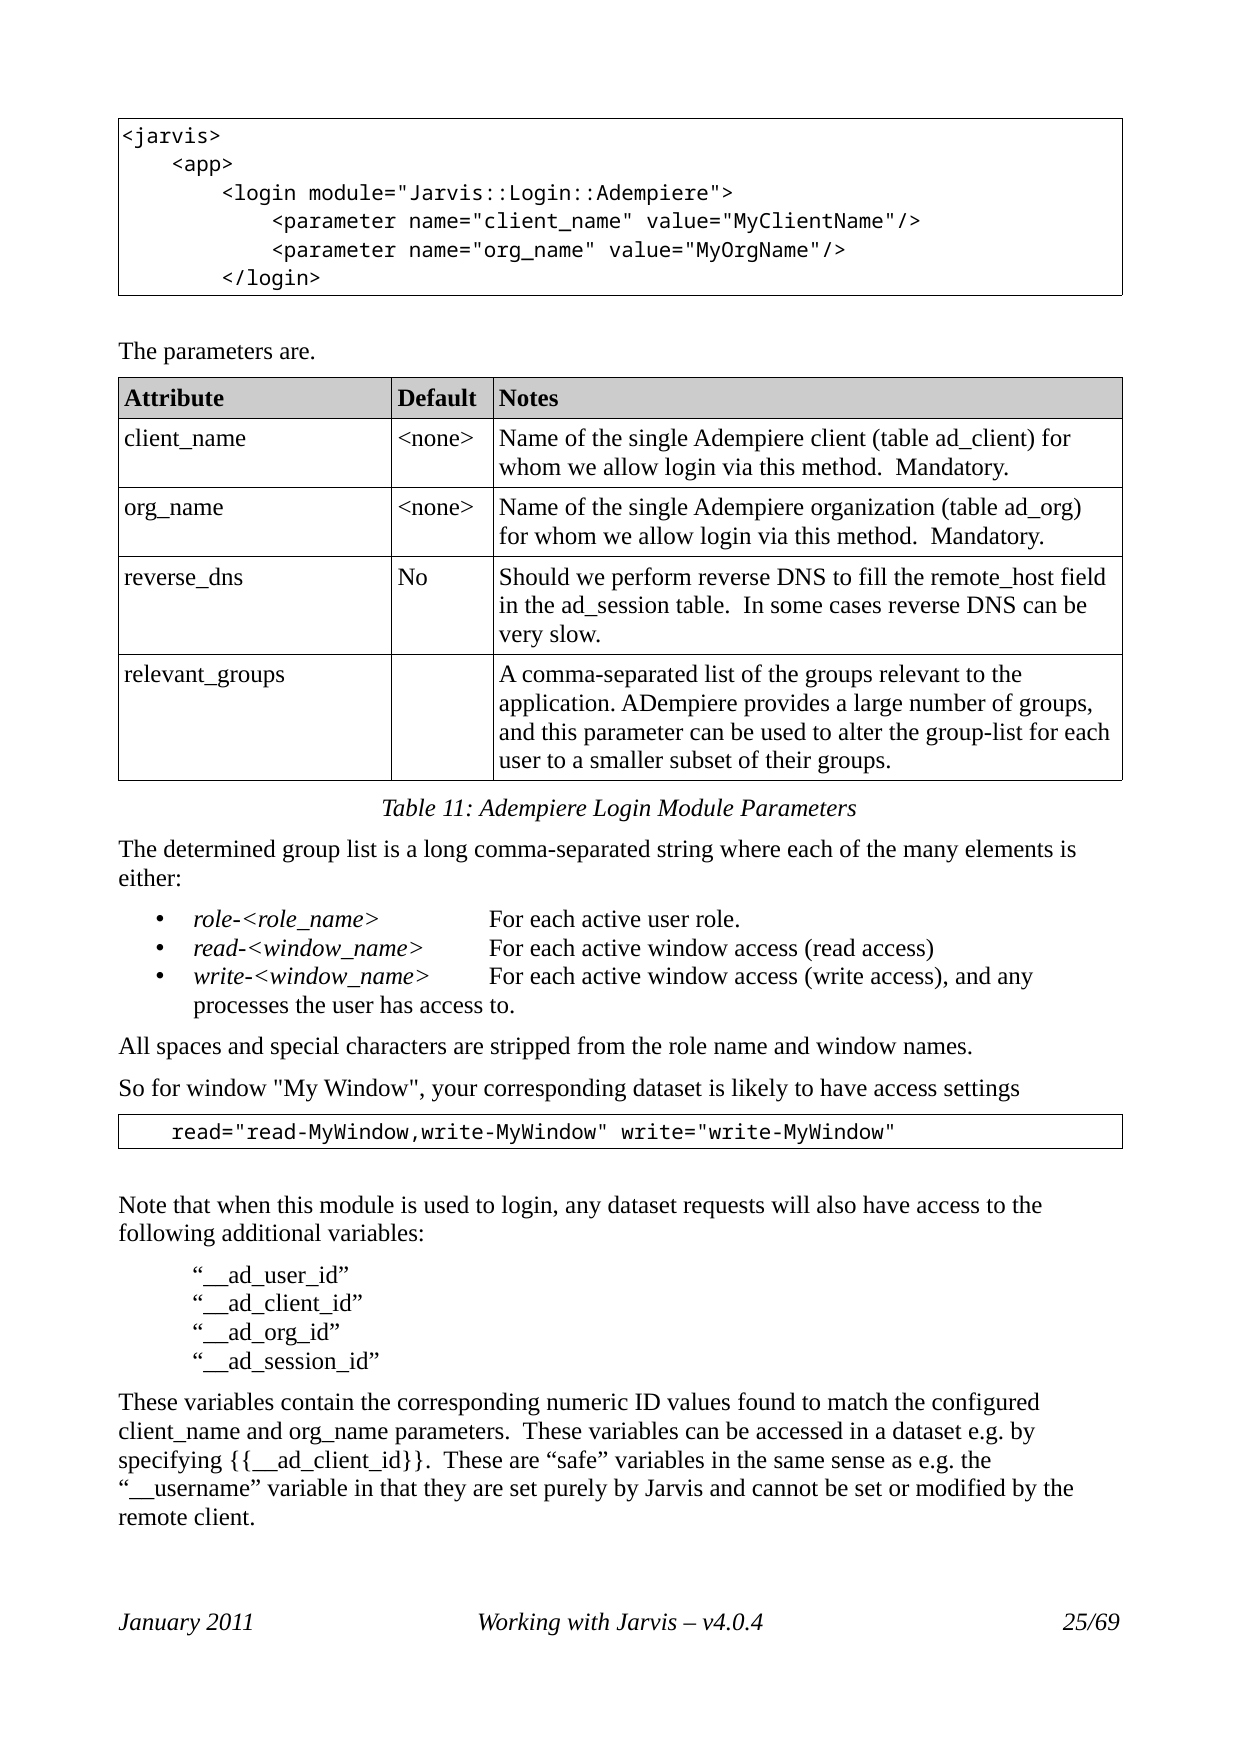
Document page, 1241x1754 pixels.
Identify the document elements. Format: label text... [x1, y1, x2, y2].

table_cell relevant_groups [119, 655, 391, 780]
table_cell Should we perform reverse DNS to fill the remote_host field in the ad_session table. In some cases reverse DNS can be very slow. [494, 557, 1122, 653]
list read-<window_name> For each active window access (read access) [156, 933, 1122, 961]
table_header Default [392, 378, 493, 418]
table_cell org_name [119, 488, 391, 556]
text </login> [119, 260, 1122, 295]
table_cell A comma-separated list of the groups relevant to the application. ADempiere provides a large number of groups, and this parameter can be used to alter the group-list for each user to a smaller subset of their groups. [494, 655, 1122, 780]
text <login module="Jarvis::Login::Adempiere"> [119, 175, 1122, 203]
text <app> [119, 147, 1122, 175]
text “__ad_session_id” [118, 1346, 1122, 1375]
text read="read-MyWindow,write-MyWindow" write="write-MyWindow" [119, 1115, 1122, 1148]
text <parameter name="client_name" value="MyClientName"/> [119, 203, 1122, 232]
table_cell client_name [119, 419, 391, 487]
text The determined group list is a long comma-separated string where each of the many elements is either: [118, 834, 1122, 891]
table_cell <none> [392, 488, 493, 556]
table_cell <none> [392, 419, 493, 487]
list role-<role_name> For each active user role. [156, 904, 1122, 933]
table_cell reverse_dns [119, 557, 391, 653]
table_cell No [392, 557, 493, 653]
text Note that when this module is used to login, any dataset requests will also have access to the following additional variables: [118, 1190, 1122, 1247]
list write-<window_name> For each active window access (write access), and any processes the user has access to. [156, 961, 1122, 1019]
table_cell Name of the single Adempiere organization (table ad_org) for whom we allow login via this method. Mandatory. [494, 488, 1122, 556]
text Table 11: Adempiere Login Module Parameters [118, 793, 1122, 821]
text <parameter name="org_name" value="MyOrgName"/> [119, 232, 1122, 260]
table_header Attribute [119, 378, 391, 418]
table_cell [392, 655, 493, 780]
text So for window "My Window", your corresponding dataset is likely to have access settings [118, 1073, 1122, 1101]
text The parameters are. [118, 336, 1122, 365]
text <jarvis> [119, 119, 1122, 147]
table_header Notes [494, 378, 1122, 418]
text These variables contain the corresponding numeric ID values found to match the configured client_name and org_name parameters. These variables can be accessed in a dataset e.g. by specifying {{__ad_client_id}}. These are “safe” variables in the same sense as e.g. the “__username” variable in that they are set purely by Jarvis and cannot be set or modified by the remote client. [118, 1387, 1122, 1531]
text “__ad_user_id” “__ad_client_id” “__ad_org_id” [118, 1260, 1122, 1346]
table_cell Name of the single Adempiere client (table ad_client) for whom we allow login via this method. Mandatory. [494, 419, 1122, 487]
text All spaces and special characters are stripped from the role name and window names. [118, 1031, 1122, 1060]
